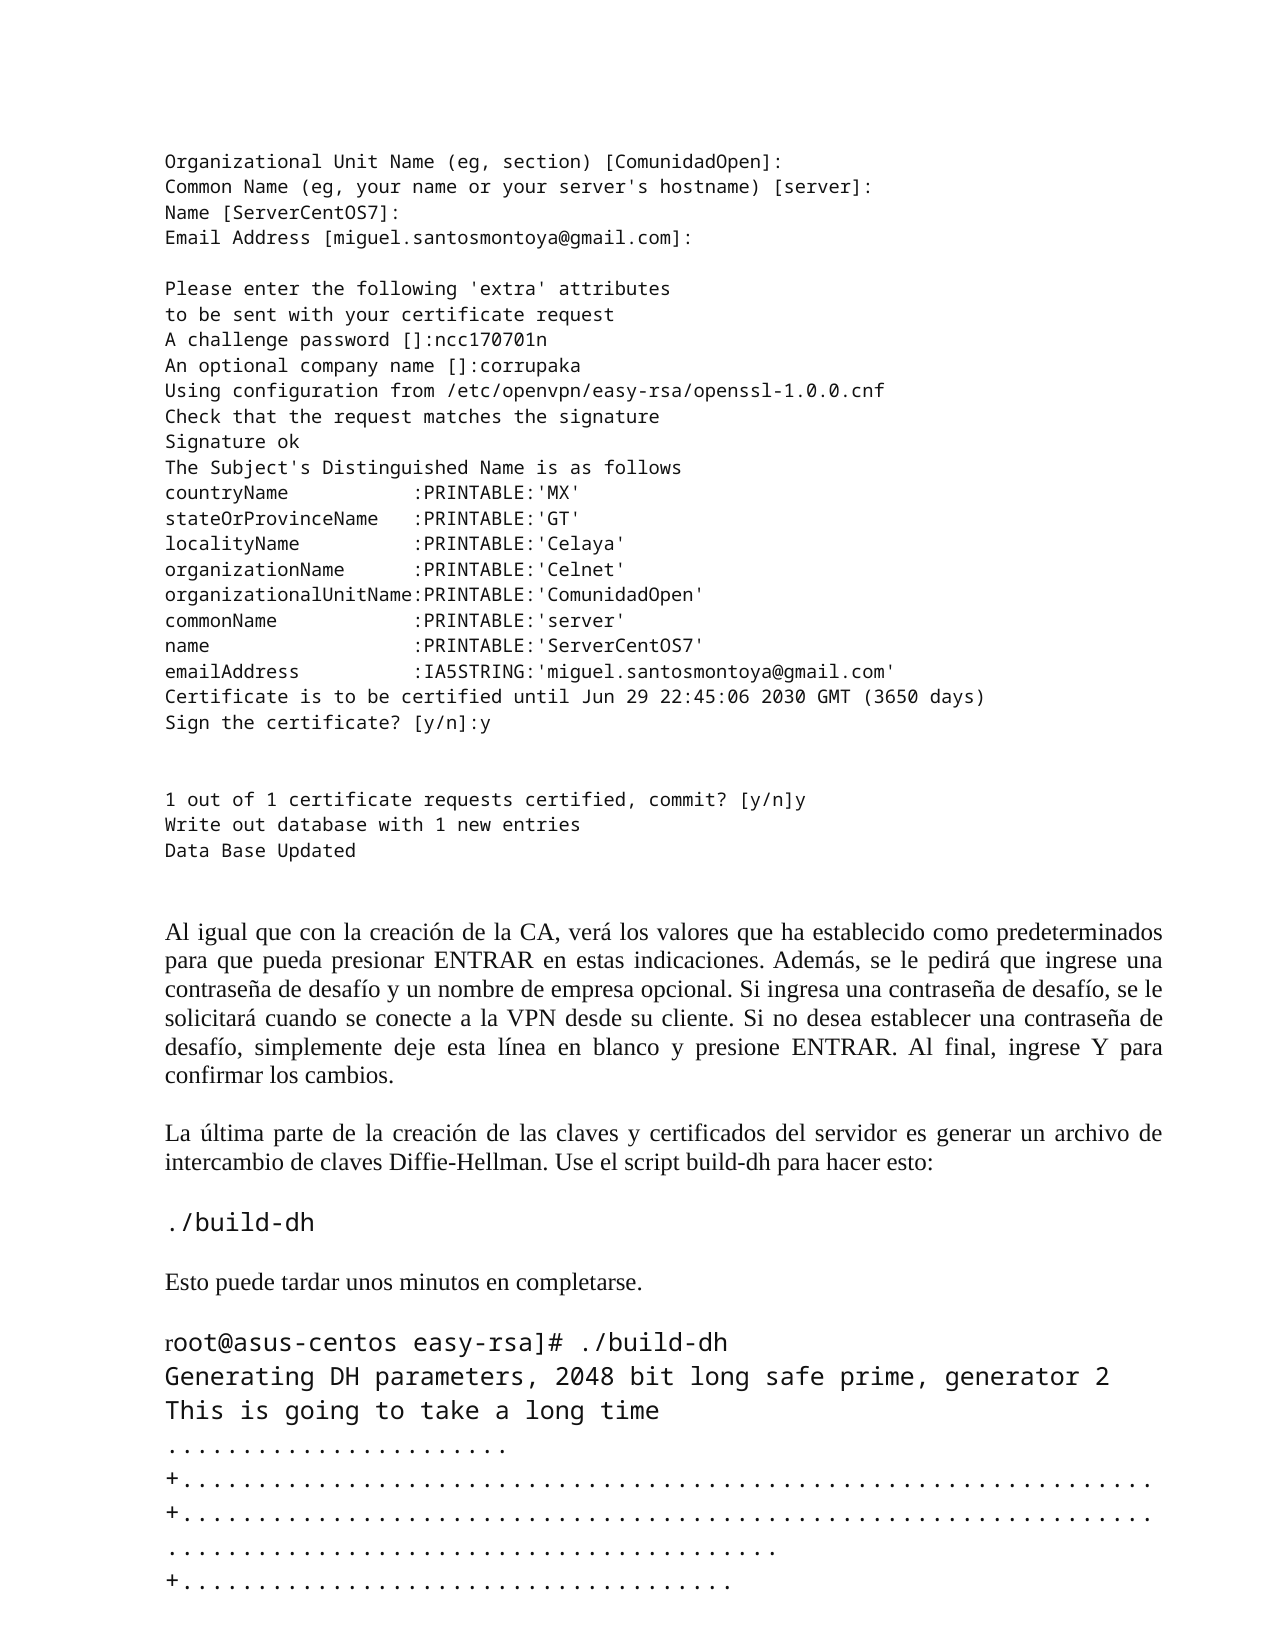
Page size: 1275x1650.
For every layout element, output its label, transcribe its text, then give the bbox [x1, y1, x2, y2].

text Common Name (eg, your name or your server's hostname) [server]: [164, 173, 1164, 199]
text Data Base Updated [164, 837, 1164, 862]
text .......................+.................................................................+..........................................................................................................+..................................... [164, 1427, 1164, 1597]
text emailAddress :IA5STRING:'miguel.santosmontoya@gmail.com' [164, 658, 1164, 684]
text Using configuration from /etc/openvpn/easy-rsa/openssl-1.0.0.cnf [164, 378, 1164, 403]
text to be sent with your certificate request [164, 301, 1164, 327]
text Please enter the following 'extra' attributes [164, 276, 1164, 301]
text countryName :PRINTABLE:'MX' [164, 480, 1164, 505]
text This is going to take a long time [164, 1393, 1164, 1427]
text organizationalUnitName:PRINTABLE:'ComunidadOpen' [164, 582, 1164, 607]
text organizationName :PRINTABLE:'Celnet' [164, 556, 1164, 582]
text root@asus-centos easy-rsa]# ./build-dh [164, 1324, 1164, 1359]
text Signature ok [164, 429, 1164, 454]
text Esto puede tardar unos minutos en completarse. [164, 1267, 1164, 1296]
text A challenge password []:ncc170701n [164, 327, 1164, 352]
text commonName :PRINTABLE:'server' [164, 607, 1164, 633]
text Certificate is to be certified until Jun 29 22:45:06 2030 GMT (3650 days) [164, 684, 1164, 709]
text La última parte de la creación de las claves y certificados del servidor es generar un archivo de intercambio de claves Diffie-Hellman. Use el script build-dh para hacer esto: [164, 1118, 1164, 1176]
text Email Address [miguel.santosmontoya@gmail.com]: [164, 224, 1164, 250]
text name :PRINTABLE:'ServerCentOS7' [164, 633, 1164, 658]
text Write out database with 1 new entries [164, 811, 1164, 837]
text Name [ServerCentOS7]: [164, 199, 1164, 224]
text Organizational Unit Name (eg, section) [ComunidadOpen]: [164, 148, 1164, 173]
text Generating DH parameters, 2048 bit long safe prime, generator 2 [164, 1359, 1164, 1393]
text ./build-dh [164, 1204, 1164, 1238]
text Sign the certificate? [y/n]:y [164, 709, 1164, 735]
text Al igual que con la creación de la CA, verá los valores que ha establecido como predeterminados para que pueda presionar ENTRAR en estas indicaciones. Además, se le pedirá que ingrese una contraseña de desafío y un nombre de empresa opcional. Si ingresa una contraseña de desafío, se le solicitará cuando se conecte a la VPN desde su cliente. Si no desea establecer una contraseña de desafío, simplemente deje esta línea en blanco y presione ENTRAR. Al final, ingrese Y para confirmar los cambios. [164, 917, 1164, 1089]
text An optional company name []:corrupaka [164, 352, 1164, 378]
text 1 out of 1 certificate requests certified, commit? [y/n]y [164, 786, 1164, 811]
text The Subject's Distinguished Name is as follows [164, 454, 1164, 480]
text stateOrProvinceName :PRINTABLE:'GT' [164, 505, 1164, 531]
text localityName :PRINTABLE:'Celaya' [164, 531, 1164, 556]
text Check that the request matches the signature [164, 403, 1164, 429]
